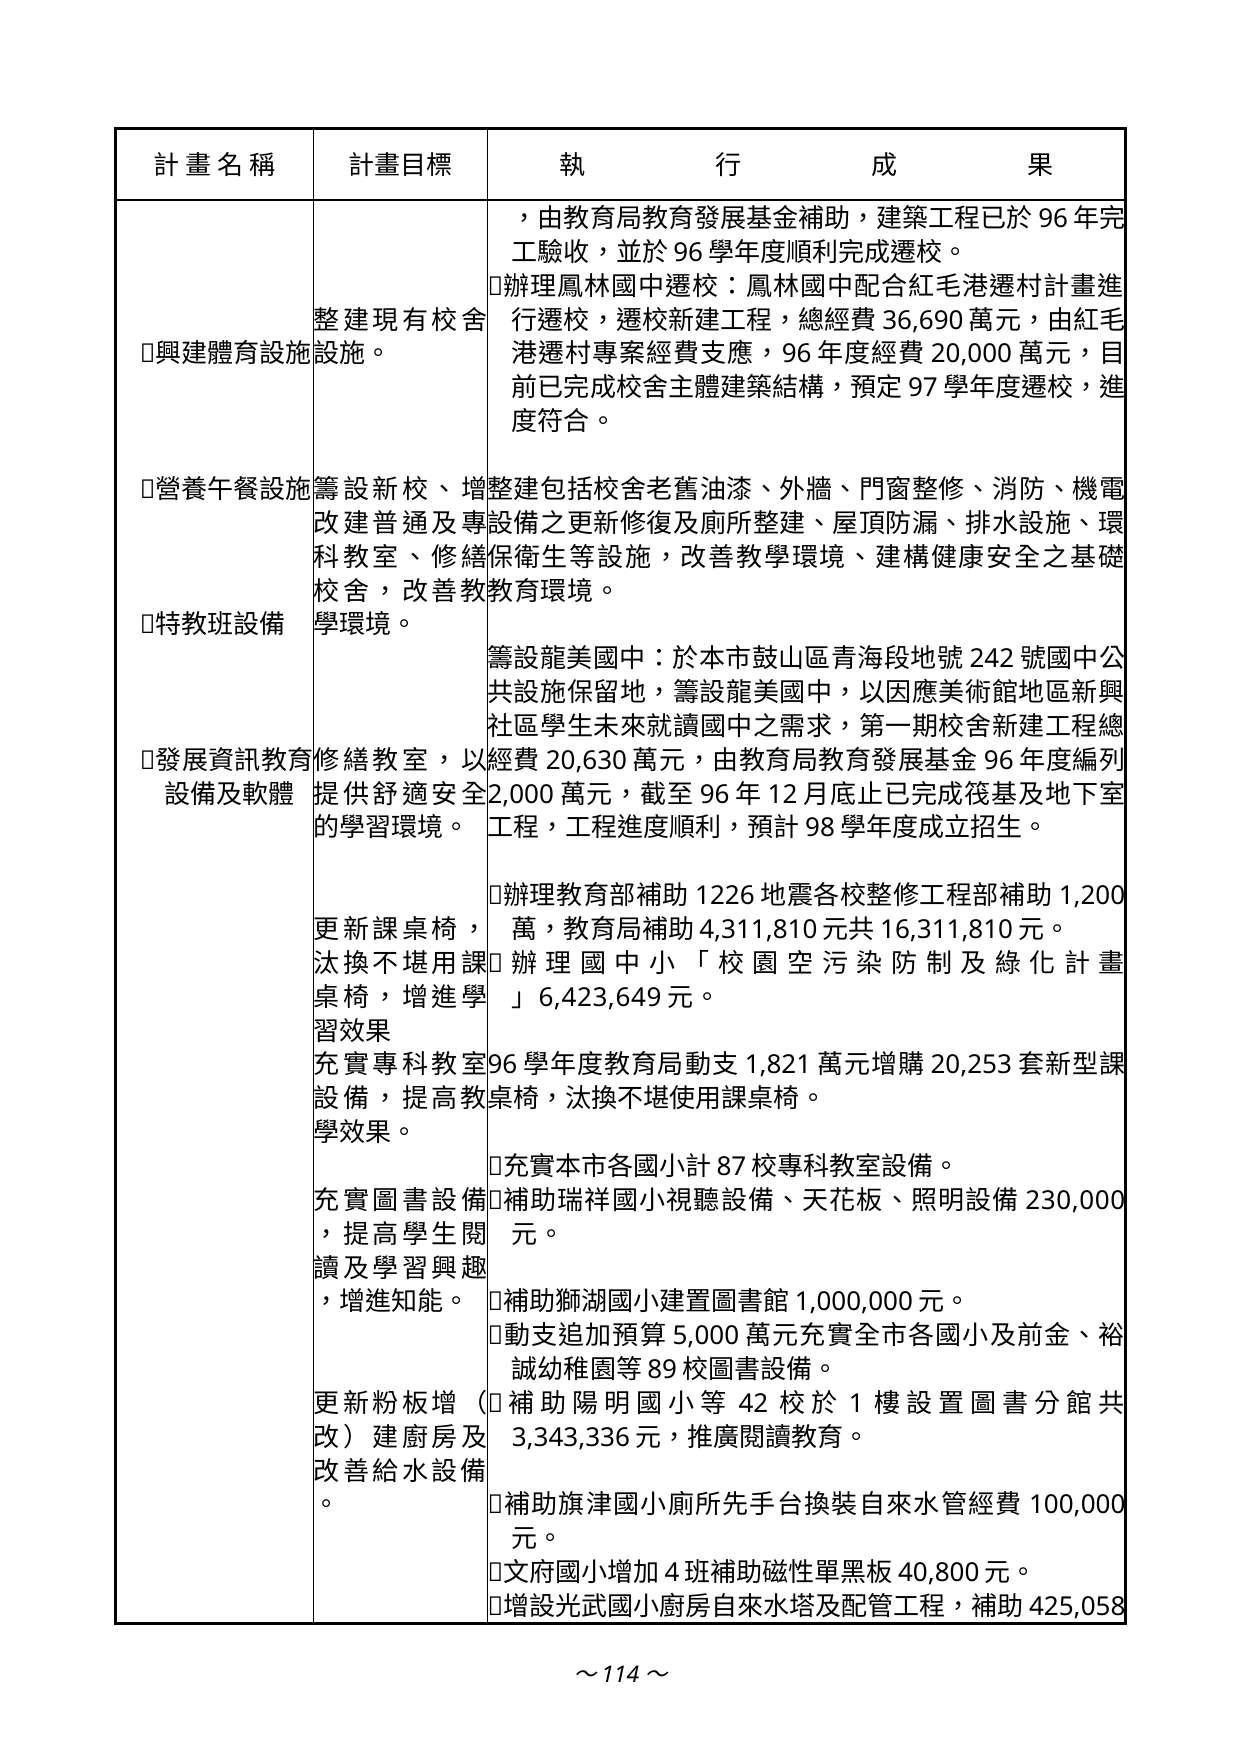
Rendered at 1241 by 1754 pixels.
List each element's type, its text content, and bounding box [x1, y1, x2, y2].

table_cell 整建現有校舍設施。 籌設新校、增改建普通及專科教室、修繕校舍，改善教學環境。 修繕教室，以提供舒適安全的學習環境。 更新課桌椅，汰換不堪用課桌椅，增進學習效果 充實專科教室設備，提高教學效果。 充實圖書設備，提高學生閱讀及學習興趣，增進知能。 更新粉板增（改）建廚房及改善給水設備。 [314, 201, 487, 1622]
table_cell ，由教育局教育發展基金補助，建築工程已於96年完工驗收，並於96學年度順利完成遷校。 辦理鳳林國中遷校：鳳林國中配合紅毛港遷村計畫進行遷校，遷校新建工程，總經費36,690萬元，由紅毛港遷村專案經費支應，96年度經費20,000萬元，目前已完成校舍主體建築結構，預定97學年度遷校，進度符合。 整建包括校舍老舊油漆、外牆、門窗整修、消防、機電設備之更新修復及廁所整建、屋頂防漏、排水設施、環保衛生等設施，改善教學環境、建構健康安全之基礎教育環境。 籌設龍美國中：於本市鼓山區青海段地號242號國中公共設施保留地，籌設龍美國中，以因應美術館地區新興社區學生未來就讀國中之需求，第一期校舍新建工程總經費20,630萬元，由教育局教育發展基金96年度編列2,000萬元，截至96年12月底止已完成筏基及地下室工程，工程進度順利，預計98學年度成立招生。 辦理教育部補助1226地震各校整修工程部補助1,200萬，教育局補助4,311,810元共16,311,810元。 辦理國中小「校園空污染防制及綠化計畫」6,423,649元。 96學年度教育局動支1,821萬元增購20,253套新型課桌椅，汰換不堪使用課桌椅。 充實本市各國小計87校專科教室設備。 補助瑞祥國小視聽設備、天花板、照明設備230,000元。 補助獅湖國小建置圖書館1,000,000元。 動支追加預算5,000萬元充實全市各國小及前金、裕誠幼稚園等89校圖書設備。 補助陽明國小等42校於1樓設置圖書分館共3,343,336元，推廣閱讀教育。 補助旗津國小廁所先手台換裝自來水管經費100,000元。 文府國小增加4班補助磁性單黑板40,800元。 增設光武國小廚房自來水塔及配管工程，補助425,058 [488, 201, 1124, 1622]
table_cell 興建體育設施 營養午餐設施 特教班設備 發展資訊教育設備及軟體 [117, 201, 313, 1622]
table_header 執 行 成 果 [488, 130, 1124, 199]
table_header 計 畫 名 稱 [117, 130, 313, 199]
table_header 計畫目標 [314, 130, 487, 199]
